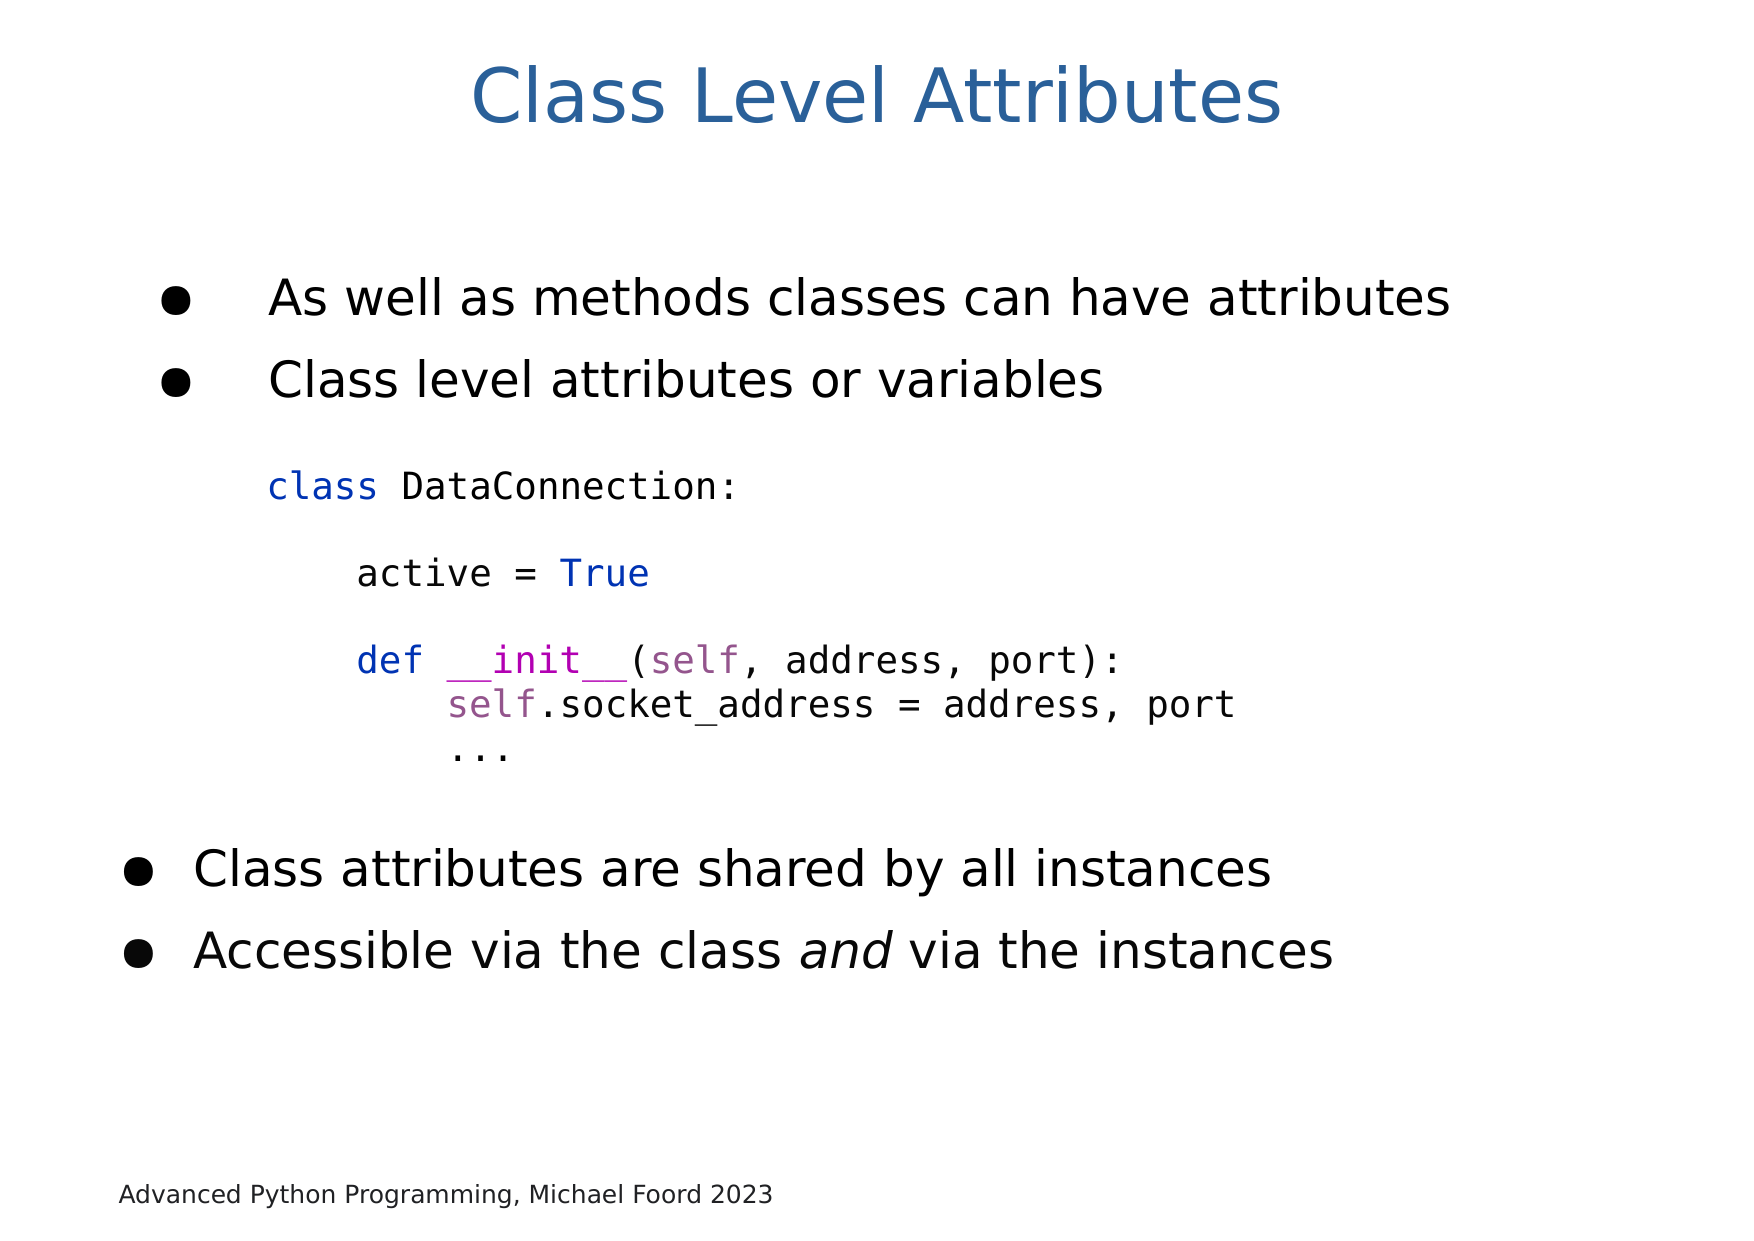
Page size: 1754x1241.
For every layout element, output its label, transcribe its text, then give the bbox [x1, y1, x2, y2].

list Class level attributes or variables [156, 351, 1636, 409]
text Class Level Attributes [118, 53, 1636, 140]
list As well as methods classes can have attributes [156, 269, 1636, 327]
text class DataConnection: [266, 421, 1636, 508]
list Accessible via the class and via the instances [118, 922, 1636, 980]
list Class attributes are shared by all instances [118, 840, 1636, 898]
text ... [266, 726, 1636, 770]
text active = True def __init__(self, address, port): self.socket_address = address, port [266, 508, 1636, 726]
